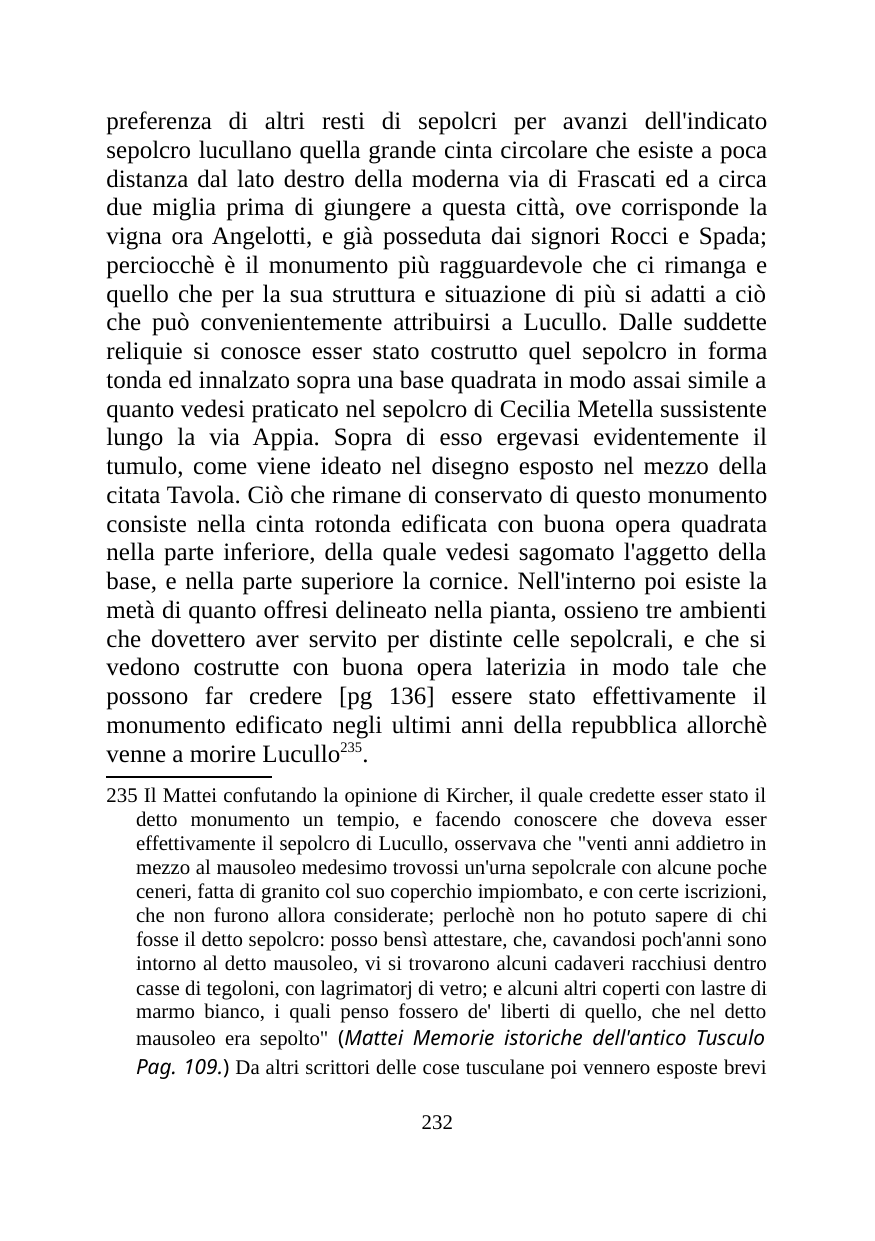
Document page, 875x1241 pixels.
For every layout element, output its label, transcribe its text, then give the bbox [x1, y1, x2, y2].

text preferenza di altri resti di sepolcri per avanzi dell'indicato sepolcro lucullano quella grande cinta circolare che esiste a poca distanza dal lato destro della moderna via di Frascati ed a circa due miglia prima di giungere a questa città, ove corrisponde la vigna ora Angelotti, e già posseduta dai signori Rocci e Spada; perciocchè è il monumento più ragguardevole che ci rimanga e quello che per la sua struttura e situazione di più si adatti a ciò che può convenientemente attribuirsi a Lucullo. Dalle suddette reliquie si conosce esser stato costrutto quel sepolcro in forma tonda ed innalzato sopra una base quadrata in modo assai simile a quanto vedesi praticato nel sepolcro di Cecilia Metella sussistente lungo la via Appia. Sopra di esso ergevasi evidentemente il tumulo, come viene ideato nel disegno esposto nel mezzo della citata Tavola. Ciò che rimane di conservato di questo monumento consiste nella cinta rotonda edificata con buona opera quadrata nella parte inferiore, della quale vedesi sagomato l'aggetto della base, e nella parte superiore la cornice. Nell'interno poi esiste la metà di quanto offresi delineato nella pianta, ossieno tre ambienti che dovettero aver servito per distinte celle sepolcrali, e che si vedono costrutte con buona opera laterizia in modo tale che possono far credere [pg 136] essere stato effettivamente il monumento edificato negli ultimi anni della repubblica allorchè venne a morire Lucullo. [106, 106, 768, 767]
text Il Mattei confutando la opinione di Kircher, il quale credette esser stato il detto monumento un tempio, e facendo conoscere che doveva esser effettivamente il sepolcro di Lucullo, osservava che "venti anni addietro in mezzo al mausoleo medesimo trovossi un'urna sepolcrale con alcune poche ceneri, fatta di granito col suo coperchio impiombato, e con certe iscrizioni, che non furono allora considerate; perlochè non ho potuto sapere di chi fosse il detto sepolcro: posso bensì attestare, che, cavandosi poch'anni sono intorno al detto mausoleo, vi si trovarono alcuni cadaveri racchiusi dentro casse di tegoloni, con lagrimatorj di vetro; e alcuni altri coperti con lastre di marmo bianco, i quali penso fossero de' liberti di quello, che nel detto mausoleo era sepolto" (Mattei Memorie istoriche dell'antico Tusculo Pag. 109.) Da altri scrittori delle cose tusculane poi vennero esposte brevi [106, 783, 768, 1080]
